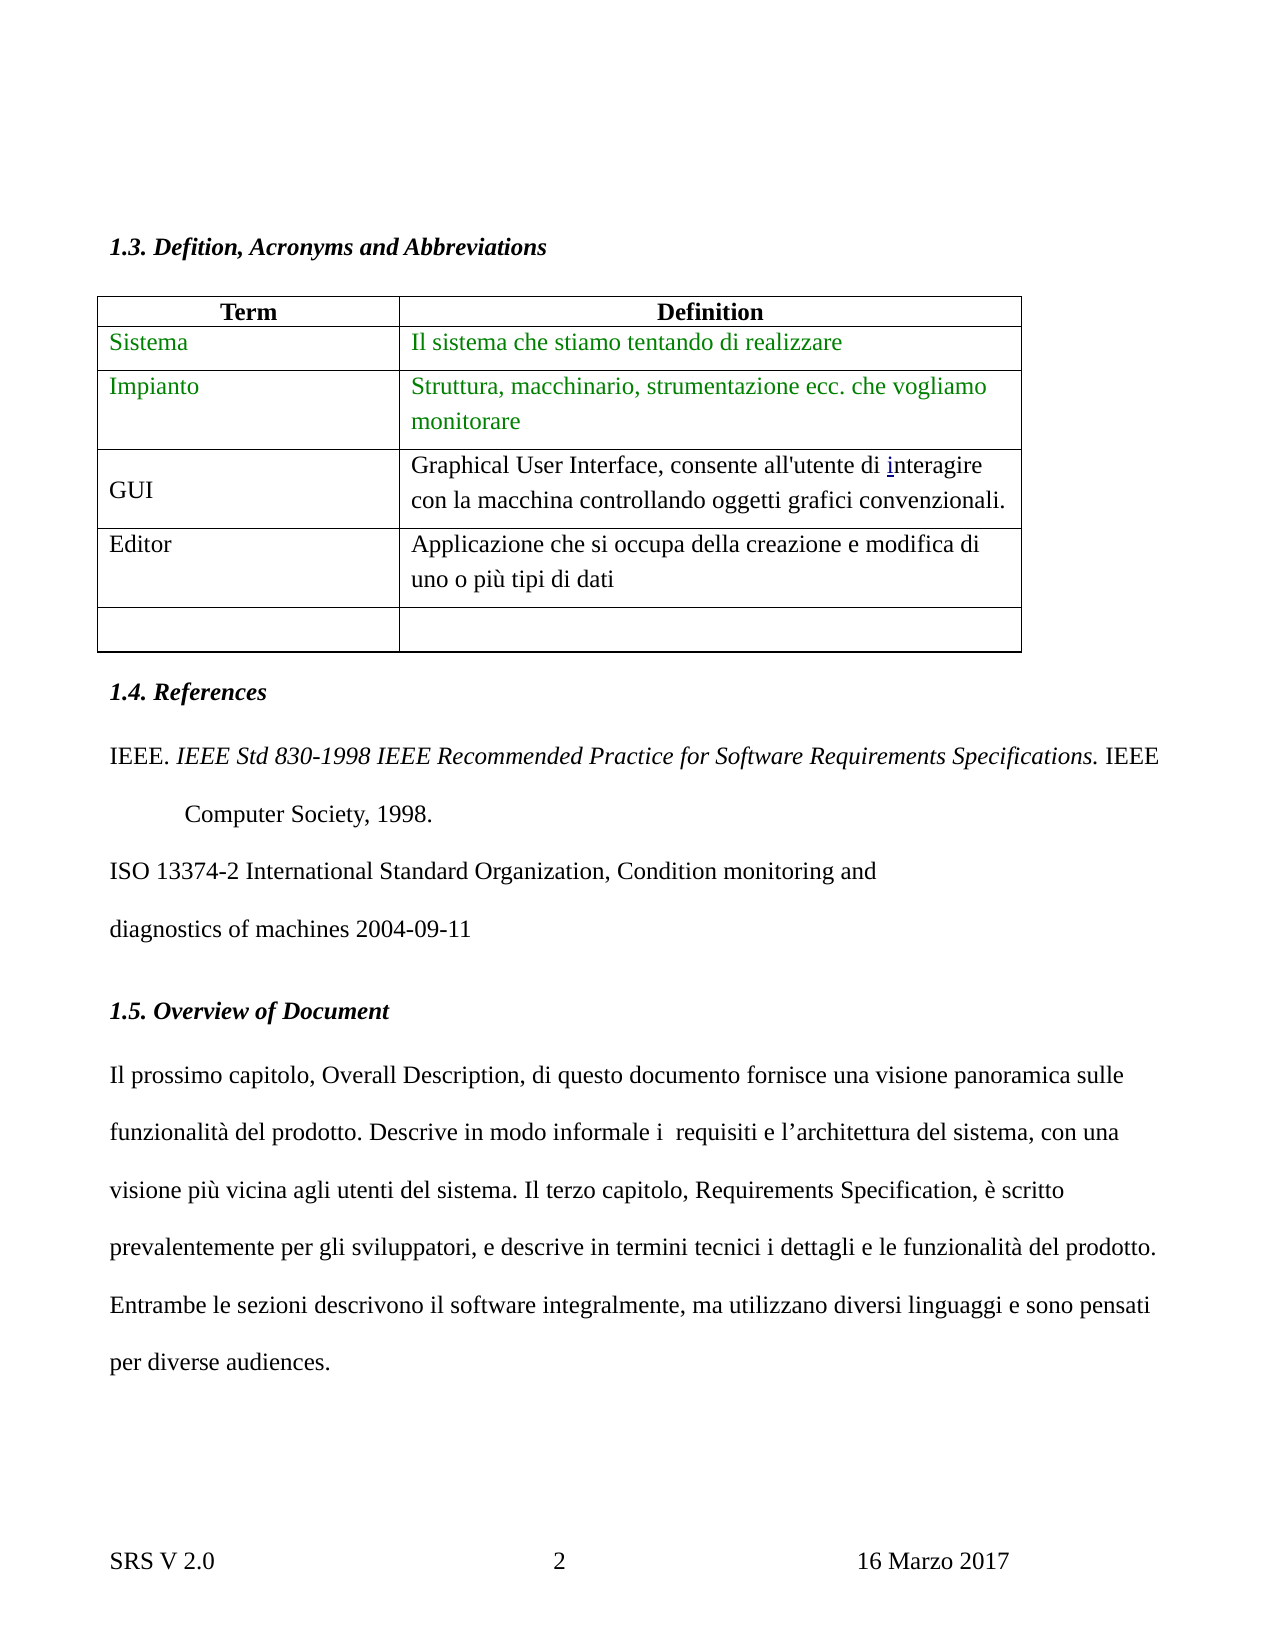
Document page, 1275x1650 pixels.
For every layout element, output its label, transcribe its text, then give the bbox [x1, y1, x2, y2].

table_cell Il sistema che stiamo tentando di realizzare [400, 327, 1021, 370]
table_header Term [98, 297, 399, 326]
table_cell [400, 608, 1021, 651]
table_cell Editor [98, 529, 399, 607]
table_cell Struttura, macchinario, strumentazione ecc. che vogliamo monitorare [400, 371, 1021, 449]
text Il prossimo capitolo, Overall Description, di questo documento fornisce una visione panoramica sulle funzionalità del prodotto. Descrive in modo informale i requisiti e l’architettura del sistema, con una visione più vicina agli utenti del sistema. Il terzo capitolo, Requirements Specification, è scritto prevalentemente per gli sviluppatori, e descrive in termini tecnici i dettagli e le funzionalità del prodotto. Entrambe le sezioni descrivono il software integralmente, ma utilizzano diversi linguaggi e sono pensati per diverse audiences. [109, 1060, 1162, 1376]
table_cell Sistema [98, 327, 399, 370]
table_cell Graphical User Interface, consente all'utente di interagire con la macchina controllando oggetti grafici convenzionali. [400, 450, 1021, 528]
table_cell Applicazione che si occupa della creazione e modifica di uno o più tipi di dati [400, 529, 1021, 607]
subtitle 1.3. Defition, Acronyms and Abbreviations [109, 232, 1162, 261]
table_cell Impianto [98, 371, 399, 449]
text IEEE. IEEE Std 830-1998 IEEE Recommended Practice for Software Requirements Specifications. IEEE Computer Society, 1998. [109, 741, 1162, 827]
table_cell [98, 608, 399, 651]
table_cell GUI [98, 450, 399, 528]
subtitle 1.4. References [109, 677, 1162, 706]
text diagnostics of machines 2004-09-11 [109, 914, 1162, 942]
table_header Definition [400, 297, 1021, 326]
subtitle 1.5. Overview of Document [109, 996, 1162, 1025]
text ISO 13374-2 International Standard Organization, Condition monitoring and [109, 856, 1162, 885]
